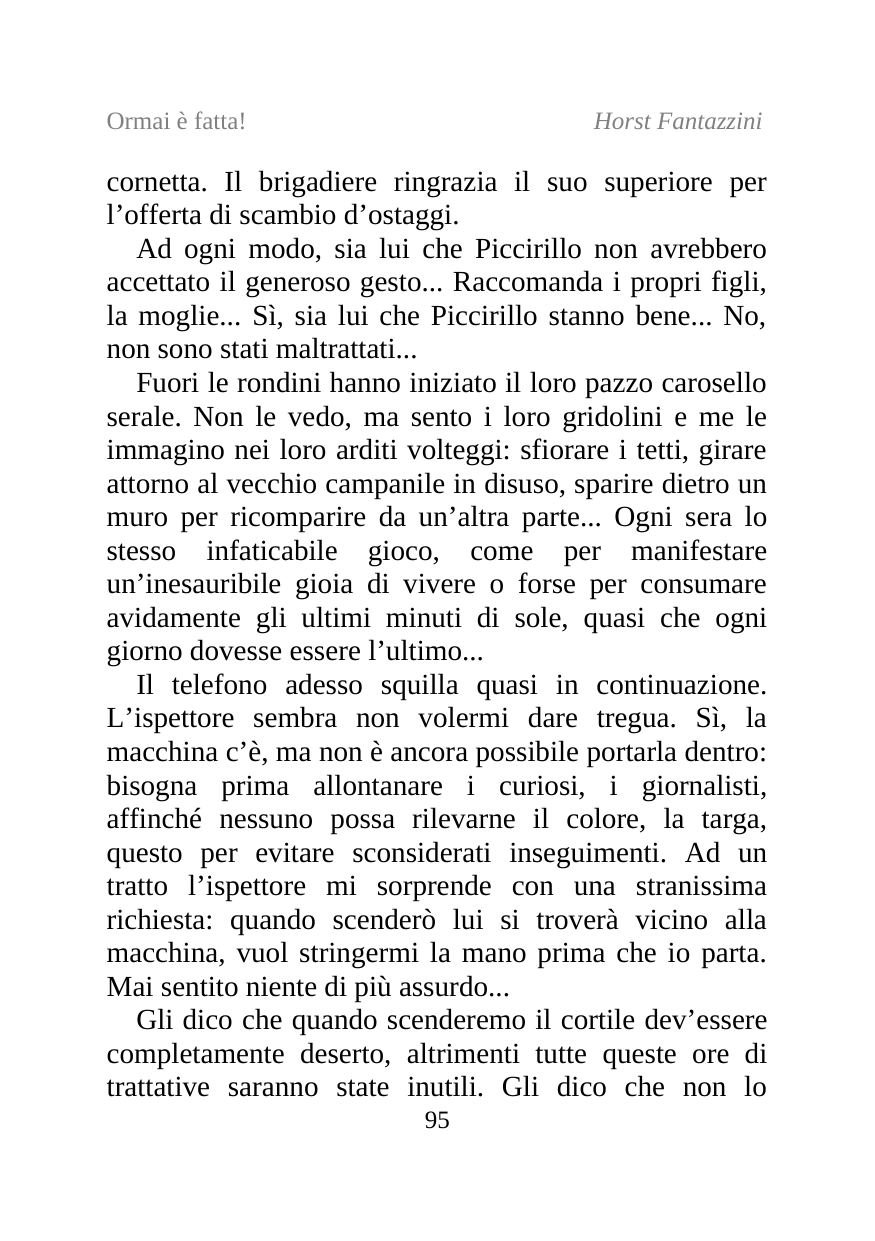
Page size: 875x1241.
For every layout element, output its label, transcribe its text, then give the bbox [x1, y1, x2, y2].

text Fuori le rondini hanno iniziato il loro pazzo carosello serale. Non le vedo, ma sento i loro gridolini e me le immagino nei loro arditi volteggi: sfiorare i tetti, girare attorno al vecchio campanile in disuso, sparire dietro un muro per ricomparire da un’altra parte... Ogni sera lo stesso infaticabile gioco, come per manifestare un’inesauribile gioia di vivere o forse per consumare avidamente gli ultimi minuti di sole, quasi che ogni giorno dovesse essere l’ultimo... [106, 365, 768, 667]
text Il telefono adesso squilla quasi in continuazione. L’ispettore sembra non volermi dare tregua. Sì, la macchina c’è, ma non è ancora possibile portarla dentro: bisogna prima allontanare i curiosi, i giornalisti, affinché nessuno possa rilevarne il colore, la targa, questo per evitare sconsiderati inseguimenti. Ad un tratto l’ispettore mi sorprende con una stranissima richiesta: quando scenderò lui si troverà vicino alla macchina, vuol stringermi la mano prima che io parta. Mai sentito niente di più assurdo... [106, 667, 768, 1002]
text Gli dico che quando scenderemo il cortile dev’essere completamente deserto, altrimenti tutte queste ore di trattative saranno state inutili. Gli dico che non lo [106, 1002, 768, 1103]
text Ad ogni modo, sia lui che Piccirillo non avrebbero accettato il generoso gesto... Raccomanda i propri figli, la moglie... Sì, sia lui che Piccirillo stanno bene... No, non sono stati maltrattati... [106, 231, 768, 365]
text cornetta. Il brigadiere ringrazia il suo superiore per l’offerta di scambio d’ostaggi. [106, 164, 768, 231]
